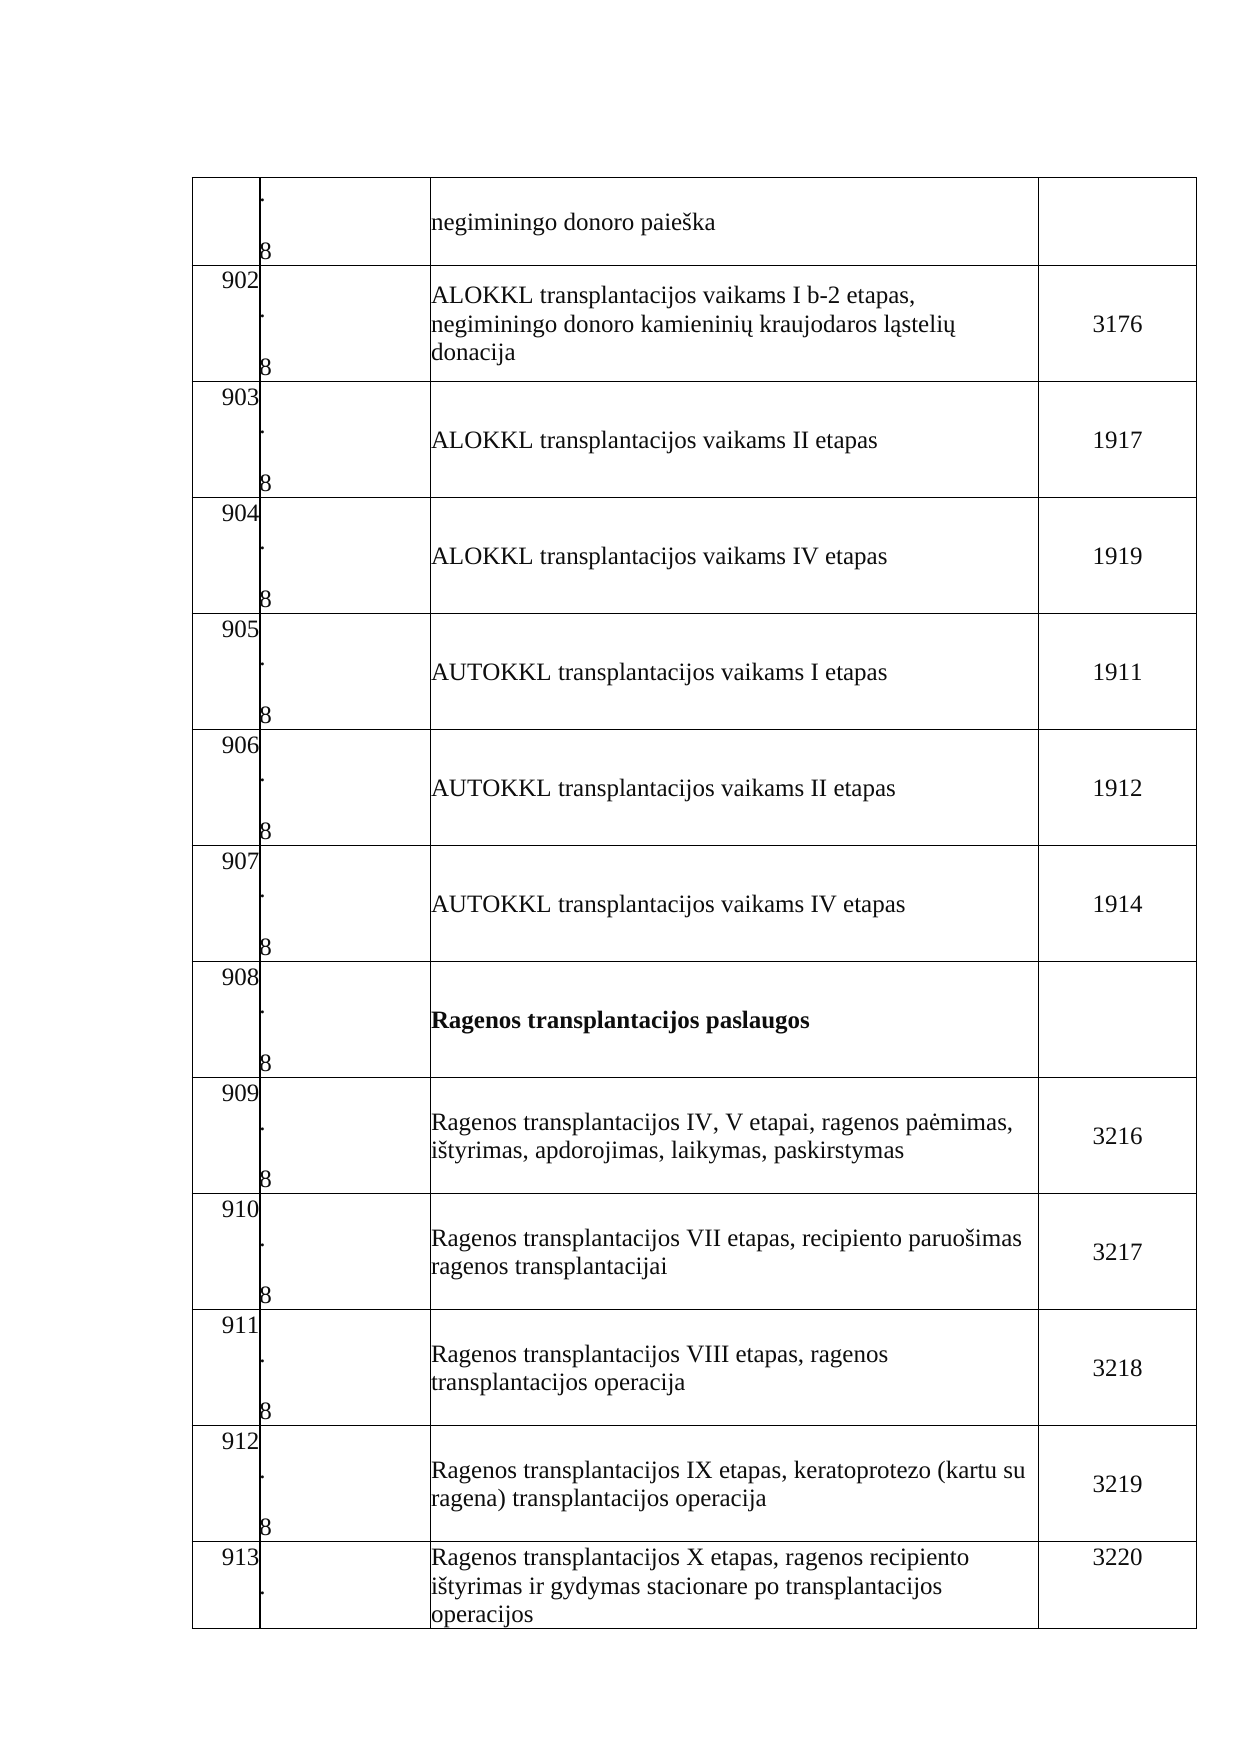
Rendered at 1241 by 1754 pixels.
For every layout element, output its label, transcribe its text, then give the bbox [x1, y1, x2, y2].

table_cell 1912 [1039, 730, 1196, 845]
table_cell 911. 8 [193, 1310, 259, 1425]
table_cell [262, 947, 268, 954]
table_cell 1914 [1039, 846, 1196, 961]
table_cell [262, 1063, 268, 1070]
table_cell Ragenos transplantacijos VIII etapas, ragenos transplantacijos operacija [431, 1310, 1038, 1425]
table_cell [262, 599, 268, 606]
table_cell 1911 [1039, 614, 1196, 729]
table_cell 904. 8 [193, 498, 259, 613]
table_cell [262, 1527, 268, 1534]
table_cell 1919 [1039, 498, 1196, 613]
table_cell ALOKKL transplantacijos vaikams II etapas [431, 382, 1038, 497]
table_cell ALOKKL transplantacijos vaikams IV etapas [431, 498, 1038, 613]
table_cell Ragenos transplantacijos X etapas, ragenos recipiento ištyrimas ir gydymas stacionare po transplantacijos operacijos [431, 1542, 1038, 1628]
table_cell [261, 962, 430, 1077]
table_cell 908. 8 [193, 962, 259, 1077]
table_cell [261, 266, 430, 381]
table_cell negiminingo donoro paieška [431, 178, 1038, 264]
table_cell [262, 831, 268, 838]
table_cell 910. 8 [193, 1194, 259, 1309]
table_cell Ragenos transplantacijos paslaugos [431, 962, 1038, 1077]
table_cell [261, 1310, 430, 1425]
table_cell [1039, 178, 1196, 264]
table_cell ALOKKL transplantacijos vaikams I b-2 etapas, negiminingo donoro kamieninių kraujodaros ląstelių donacija [431, 266, 1038, 381]
table_cell [1039, 962, 1196, 1077]
table_cell [262, 1295, 268, 1302]
table_cell Ragenos transplantacijos IV, V etapai, ragenos paėmimas, ištyrimas, apdorojimas, laikymas, paskirstymas [431, 1078, 1038, 1193]
table_cell 913. 8 [193, 1542, 259, 1628]
table_cell [262, 367, 268, 374]
table_cell 1917 [1039, 382, 1196, 497]
table_cell [261, 846, 430, 961]
table_cell [261, 1542, 430, 1628]
table_cell [262, 251, 268, 258]
table_cell AUTOKKL transplantacijos vaikams IV etapas [431, 846, 1038, 961]
table_cell 909. 8 [193, 1078, 259, 1193]
table_cell [261, 1426, 430, 1541]
table_cell [261, 382, 430, 497]
table_cell 3216 [1039, 1078, 1196, 1193]
table_cell Ragenos transplantacijos VII etapas, recipiento paruošimas ragenos transplantacijai [431, 1194, 1038, 1309]
table_cell 902. 8 [193, 266, 259, 381]
table_cell [261, 178, 430, 264]
table_cell [261, 1194, 430, 1309]
table_cell 901. 8 [193, 178, 259, 264]
table_cell 3217 [1039, 1194, 1196, 1309]
table_cell 906. 8 [193, 730, 259, 845]
table_cell 3218 [1039, 1310, 1196, 1425]
table_cell [262, 1179, 268, 1186]
table_cell 3220 [1039, 1542, 1196, 1628]
table_cell Ragenos transplantacijos IX etapas, keratoprotezo (kartu su ragena) transplantacijos operacija [431, 1426, 1038, 1541]
table_cell 912. 8 [193, 1426, 259, 1541]
table_cell [262, 715, 268, 722]
table_cell [261, 614, 430, 729]
table_cell 907. 8 [193, 846, 259, 961]
table_cell AUTOKKL transplantacijos vaikams I etapas [431, 614, 1038, 729]
table_cell [262, 1411, 268, 1418]
table_cell [261, 498, 430, 613]
table_cell 3176 [1039, 266, 1196, 381]
table_cell AUTOKKL transplantacijos vaikams II etapas [431, 730, 1038, 845]
table_cell 905. 8 [193, 614, 259, 729]
table_cell [261, 1078, 430, 1193]
table_cell [261, 730, 430, 845]
table_cell 3219 [1039, 1426, 1196, 1541]
table_cell 903. 8 [193, 382, 259, 497]
table_cell [262, 483, 268, 490]
